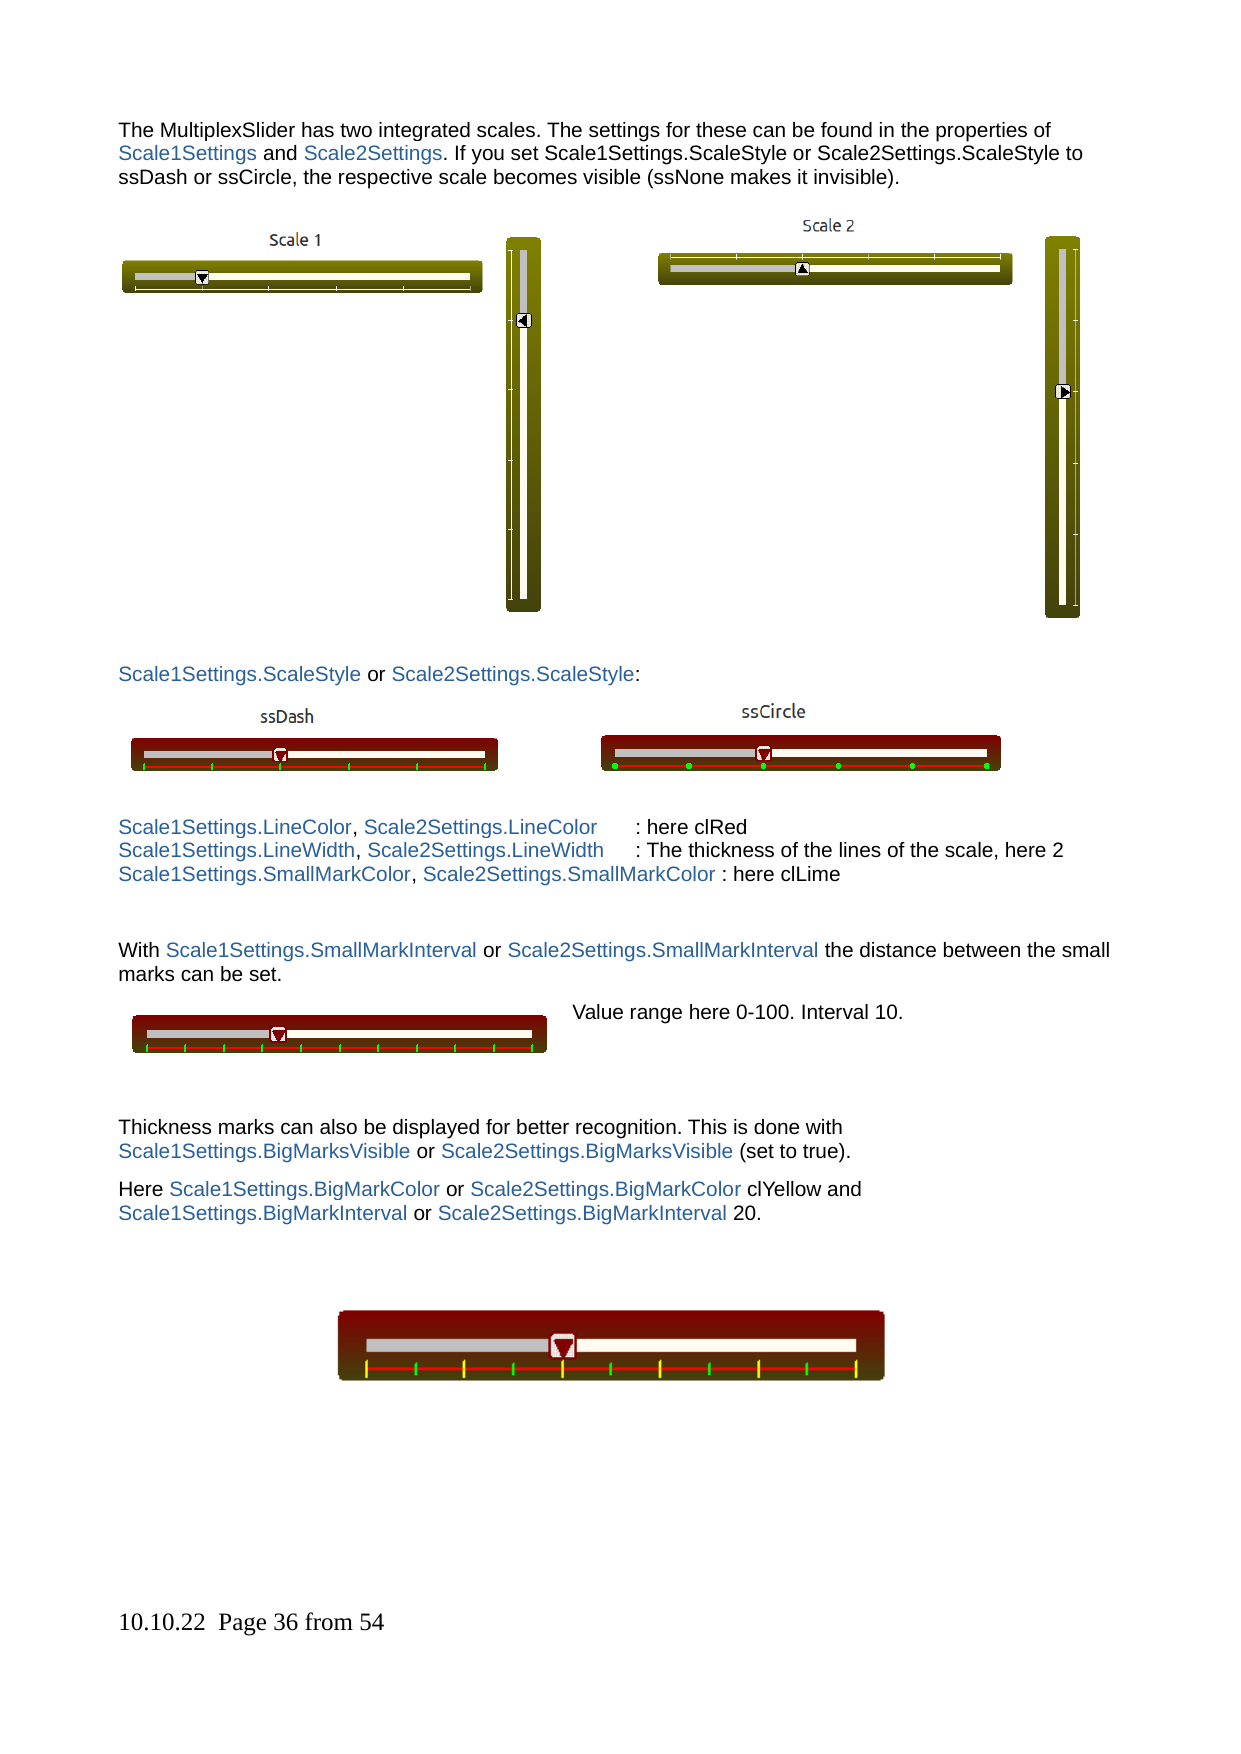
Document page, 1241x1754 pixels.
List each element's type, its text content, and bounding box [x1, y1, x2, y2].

text Here Scale1Settings.BigMarkColor or Scale2Settings.BigMarkColor clYellow and Scale1Settings.BigMarkInterval or Scale2Settings.BigMarkInterval 20. [118, 1177, 1122, 1225]
picture [116, 1001, 561, 1064]
text Scale1Settings.ScaleStyle or Scale2Settings.ScaleStyle: [118, 662, 1122, 686]
picture [120, 701, 507, 785]
text The MultiplexSlider has two integrated scales. The settings for these can be found in the properties of Scale1Settings and Scale2Settings. If you set Scale1Settings.ScaleStyle or Scale2Settings.ScaleStyle to ssDash or ssCircle, the respective scale becomes visible (ssNone makes it invisible). [118, 118, 1122, 189]
picture [591, 690, 1009, 786]
text With Scale1Settings.SmallMarkInterval or Scale2Settings.SmallMarkInterval the distance between the small marks can be set. [118, 939, 1122, 986]
picture [113, 225, 553, 625]
text Thickness marks can also be displayed for better recognition. This is done with Scale1Settings.BigMarksVisible or Scale2Settings.BigMarksVisible (set to true). [118, 1116, 1122, 1163]
picture [1037, 228, 1088, 628]
text Scale1Settings.LineColor, Scale2Settings.LineColor : here clRed Scale1Settings.LineWidth, Scale2Settings.LineWidth : The thickness of the lines of the scale, here 2 Scale1Settings.SmallMarkColor, Scale2Settings.SmallMarkColor : here clLime [118, 815, 1122, 886]
text Value range here 0-100. Interval 10. [561, 1001, 1122, 1024]
picture [649, 209, 1023, 298]
picture [329, 1291, 903, 1395]
